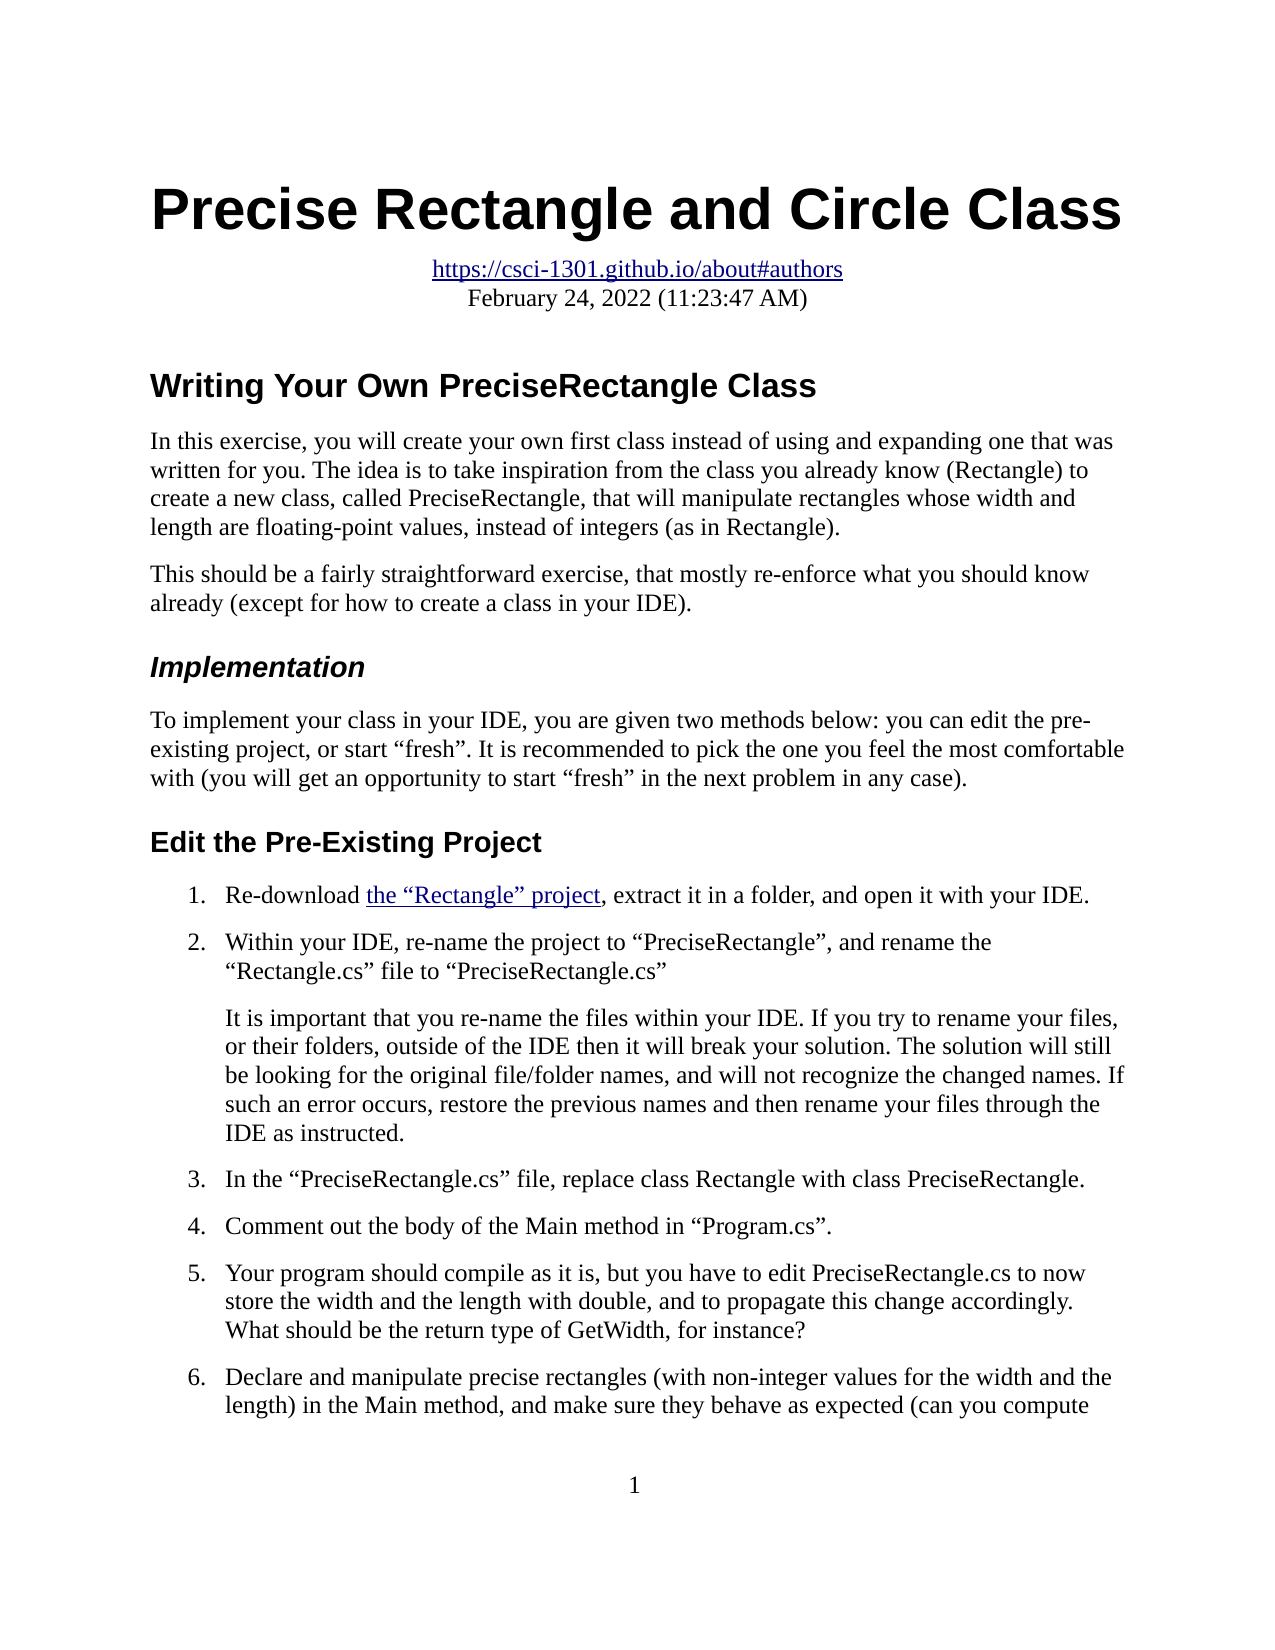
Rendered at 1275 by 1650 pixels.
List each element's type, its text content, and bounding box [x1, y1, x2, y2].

text This should be a fairly straightforward exercise, that mostly re-enforce what you should know already (except for how to create a class in your IDE). [150, 559, 1125, 616]
list Re-download the “Rectangle” project, extract it in a folder, and open it with your IDE. [187, 881, 1125, 909]
list Within your IDE, re-name the project to “PreciseRectangle”, and rename the “Rectangle.cs” file to “PreciseRectangle.cs” [187, 927, 1125, 985]
text February 24, 2022 (11:23:47 AM) [150, 283, 1125, 312]
subtitle Edit the Pre-Existing Project [150, 826, 1125, 859]
text To implement your class in your IDE, you are given two methods below: you can edit the pre-existing project, or start “fresh”. It is recommended to pick the one you feel the most comfortable with (you will get an opportunity to start “fresh” in the next problem in any case). [150, 705, 1125, 792]
subtitle Writing Your Own PreciseRectangle Class [150, 366, 1125, 404]
title Precise Rectangle and Circle Class [150, 175, 1125, 242]
list Declare and manipulate precise rectangles (with non-integer values for the width and the length) in the Main method, and make sure they behave as expected (can you compute [187, 1362, 1125, 1419]
subtitle Implementation [150, 650, 1125, 684]
list It is important that you re-name the files within your IDE. If you try to rename your files, or their folders, outside of the IDE then it will break your solution. The solution will still be looking for the original file/folder names, and will not recognize the changed names. If such an error occurs, restore the previous names and then rename your files through the IDE as instructed. [187, 1003, 1125, 1146]
text In this exercise, you will create your own first class instead of using and expanding one that was written for you. The idea is to take inspiration from the class you already know (Rectangle) to create a new class, called PreciseRectangle, that will manipulate rectangles whose width and length are floating-point values, instead of integers (as in Rectangle). [150, 426, 1125, 541]
list Comment out the body of the Main method in “Program.cs”. [187, 1211, 1125, 1240]
text https://csci-1301.github.io/about#authors [150, 254, 1125, 283]
list Your program should compile as it is, but you have to edit PreciseRectangle.cs to now store the width and the length with double, and to propagate this change accordingly. What should be the return type of GetWidth, for instance? [187, 1258, 1125, 1344]
list In the “PreciseRectangle.cs” file, replace class Rectangle with class PreciseRectangle. [187, 1164, 1125, 1193]
